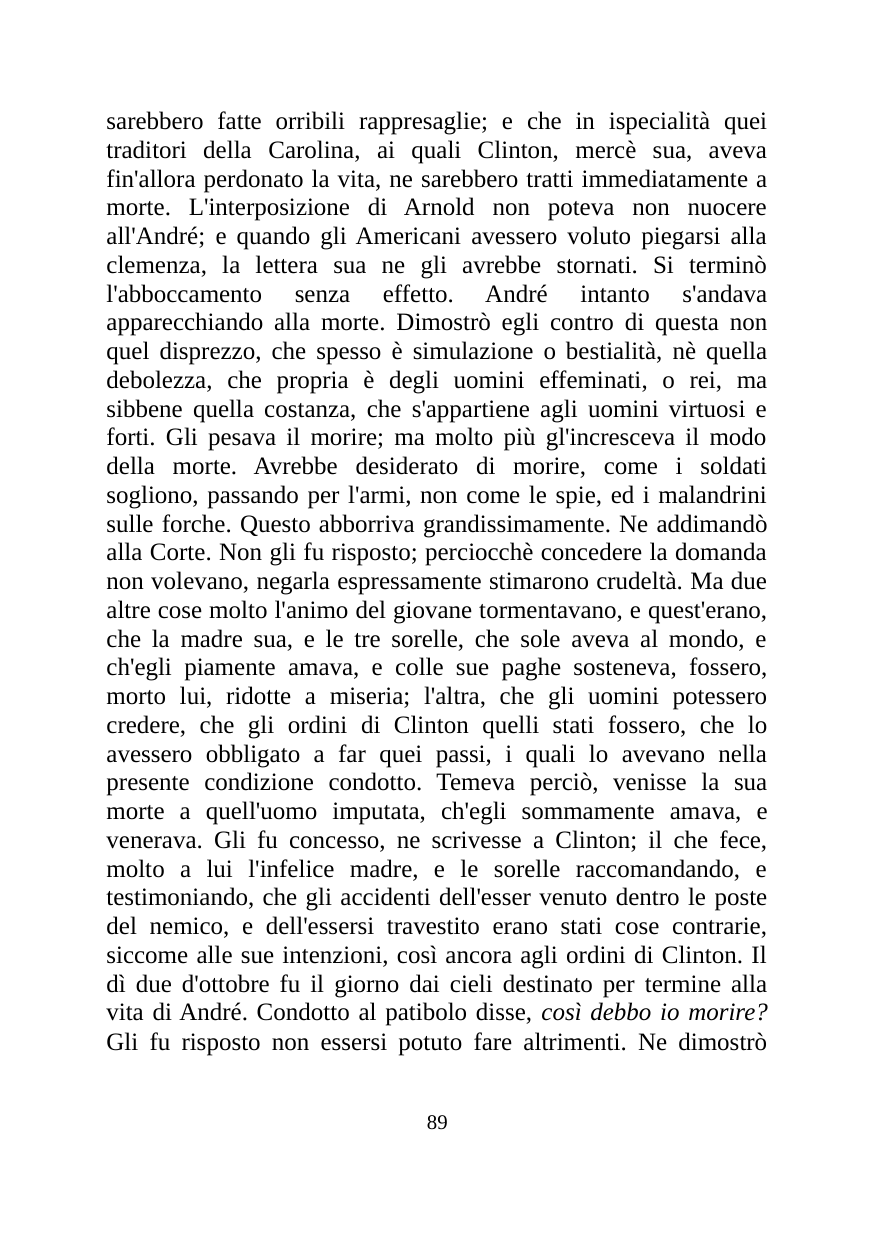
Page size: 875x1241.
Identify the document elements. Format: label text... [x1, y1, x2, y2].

text sarebbero fatte orribili rappresaglie; e che in ispecialità quei traditori della Carolina, ai quali Clinton, mercè sua, aveva fin'allora perdonato la vita, ne sarebbero tratti immediatamente a morte. L'interposizione di Arnold non poteva non nuocere all'André; e quando gli Americani avessero voluto piegarsi alla clemenza, la lettera sua ne gli avrebbe stornati. Si terminò l'abboccamento senza effetto. André intanto s'andava apparecchiando alla morte. Dimostrò egli contro di questa non quel disprezzo, che spesso è simulazione o bestialità, nè quella debolezza, che propria è degli uomini effeminati, o rei, ma sibbene quella costanza, che s'appartiene agli uomini virtuosi e forti. Gli pesava il morire; ma molto più gl'incresceva il modo della morte. Avrebbe desiderato di morire, come i soldati sogliono, passando per l'armi, non come le spie, ed i malandrini sulle forche. Questo abborriva grandissimamente. Ne addimandò alla Corte. Non gli fu risposto; perciocchè concedere la domanda non volevano, negarla espressamente stimarono crudeltà. Ma due altre cose molto l'animo del giovane tormentavano, e quest'erano, che la madre sua, e le tre sorelle, che sole aveva al mondo, e ch'egli piamente amava, e colle sue paghe sosteneva, fossero, morto lui, ridotte a miseria; l'altra, che gli uomini potessero credere, che gli ordini di Clinton quelli stati fossero, che lo avessero obbligato a far quei passi, i quali lo avevano nella presente condizione condotto. Temeva perciò, venisse la sua morte a quell'uomo imputata, ch'egli sommamente amava, e venerava. Gli fu concesso, ne scrivesse a Clinton; il che fece, molto a lui l'infelice madre, e le sorelle raccomandando, e testimoniando, che gli accidenti dell'esser venuto dentro le poste del nemico, e dell'essersi travestito erano stati cose contrarie, siccome alle sue intenzioni, così ancora agli ordini di Clinton. Il dì due d'ottobre fu il giorno dai cieli destinato per termine alla vita di André. Condotto al patibolo disse, così debbo io morire? Gli fu risposto non essersi potuto fare altrimenti. Ne dimostrò [106, 106, 768, 1056]
